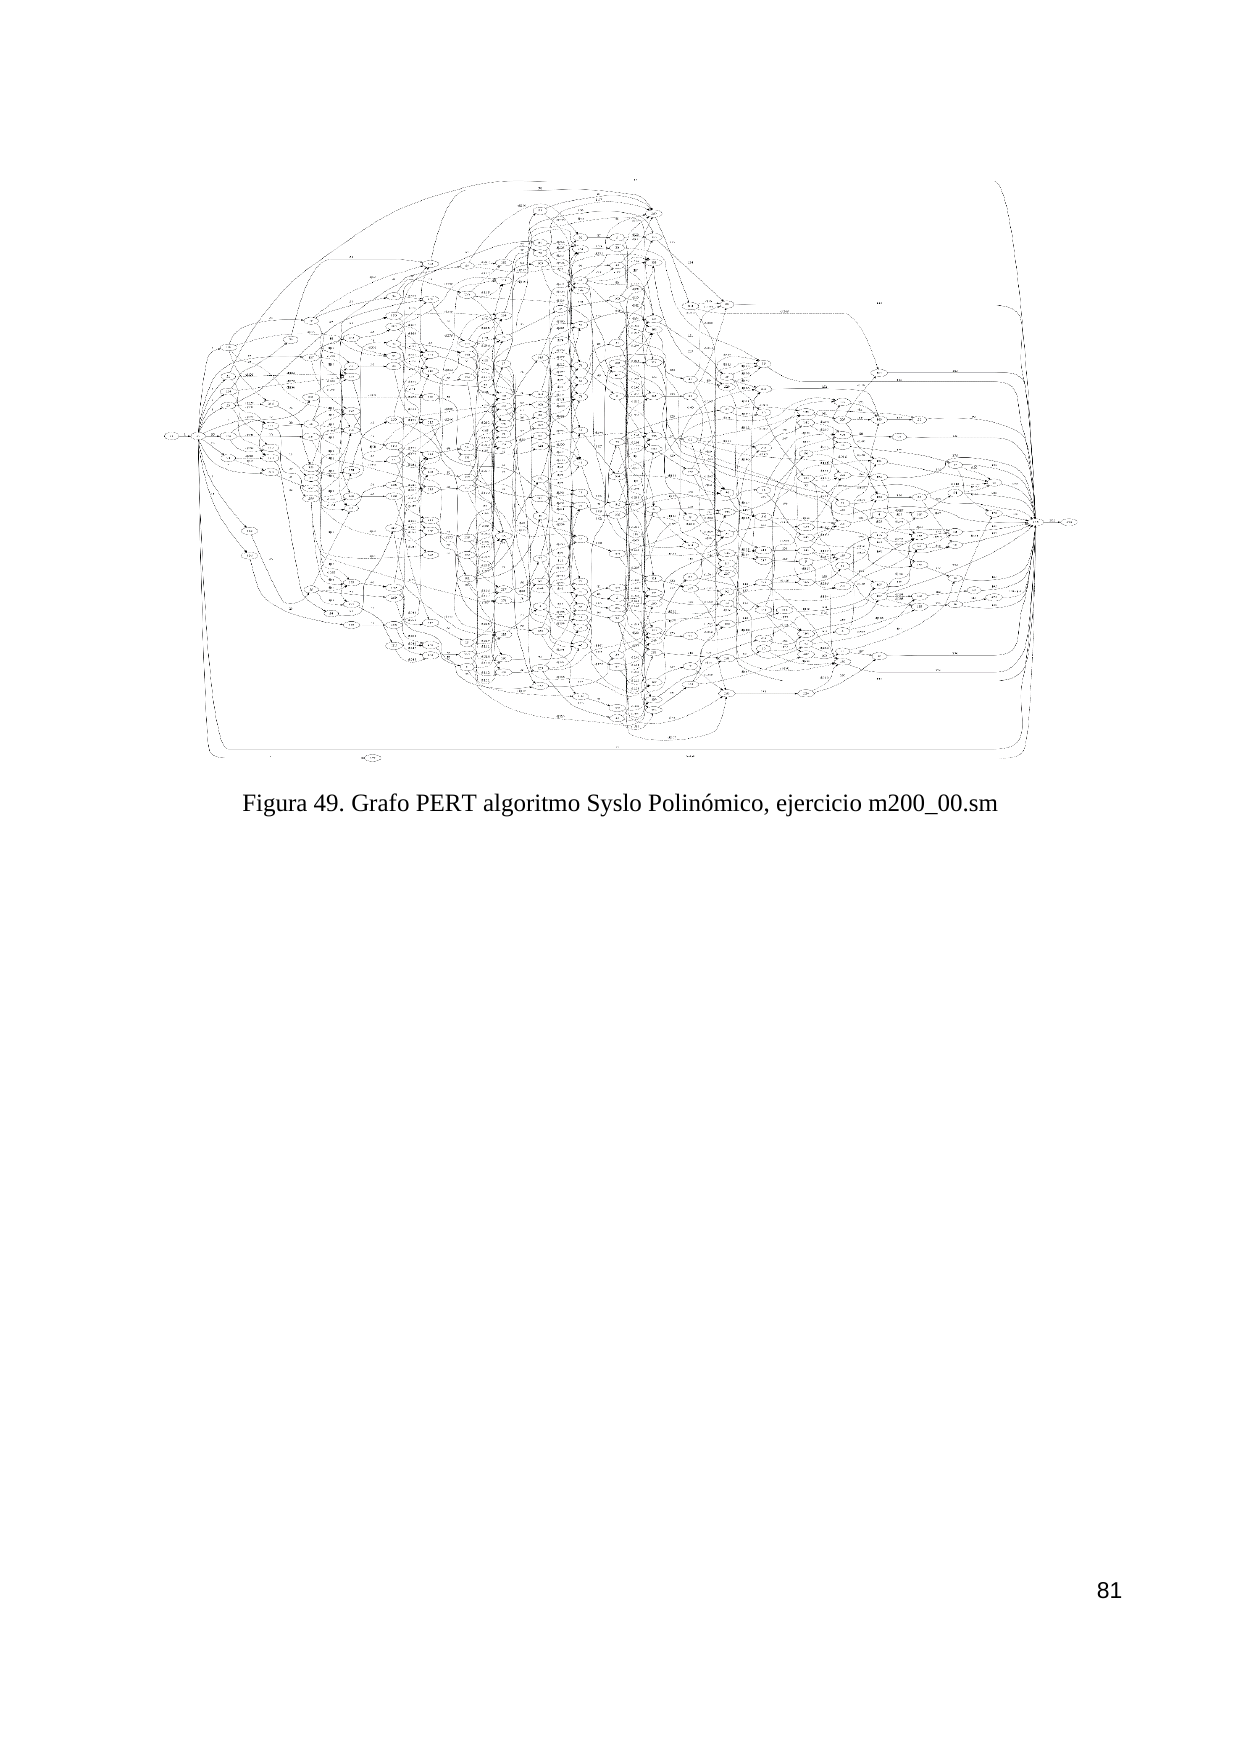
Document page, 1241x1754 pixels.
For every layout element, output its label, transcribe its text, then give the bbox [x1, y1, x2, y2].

picture [163, 177, 1078, 762]
text Figura 49. Grafo PERT algoritmo Syslo Polinómico, ejercicio m200_00.sm [118, 788, 1122, 816]
